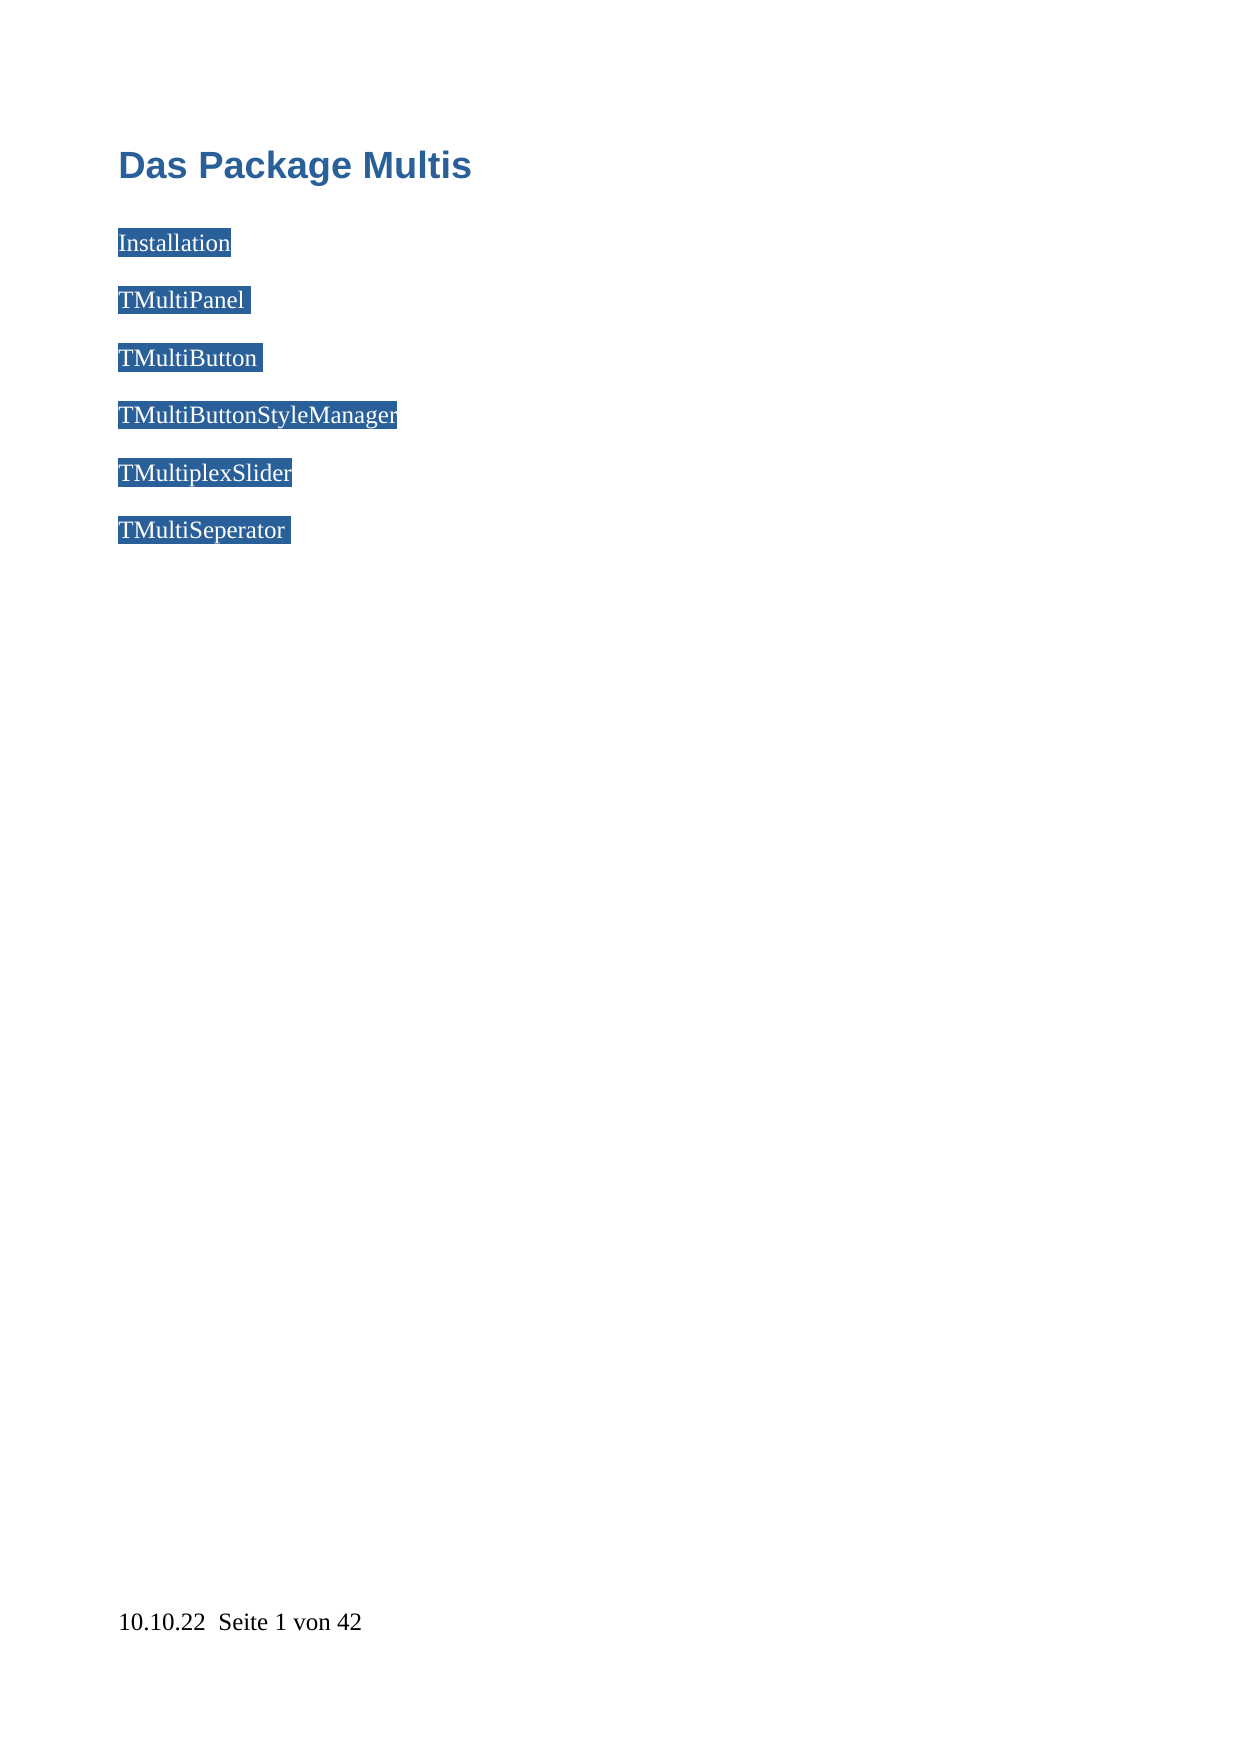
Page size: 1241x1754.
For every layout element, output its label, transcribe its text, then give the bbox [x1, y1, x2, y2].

text TMultiplexSlider [118, 458, 1122, 487]
text Installation [118, 228, 1122, 257]
text TMultiPanel [118, 286, 1122, 314]
text TMultiSeperator [118, 516, 1122, 544]
text TMultiButtonStyleManager [118, 401, 1122, 429]
subtitle Das Package Multis [118, 143, 1122, 187]
text TMultiButton [118, 343, 1122, 372]
